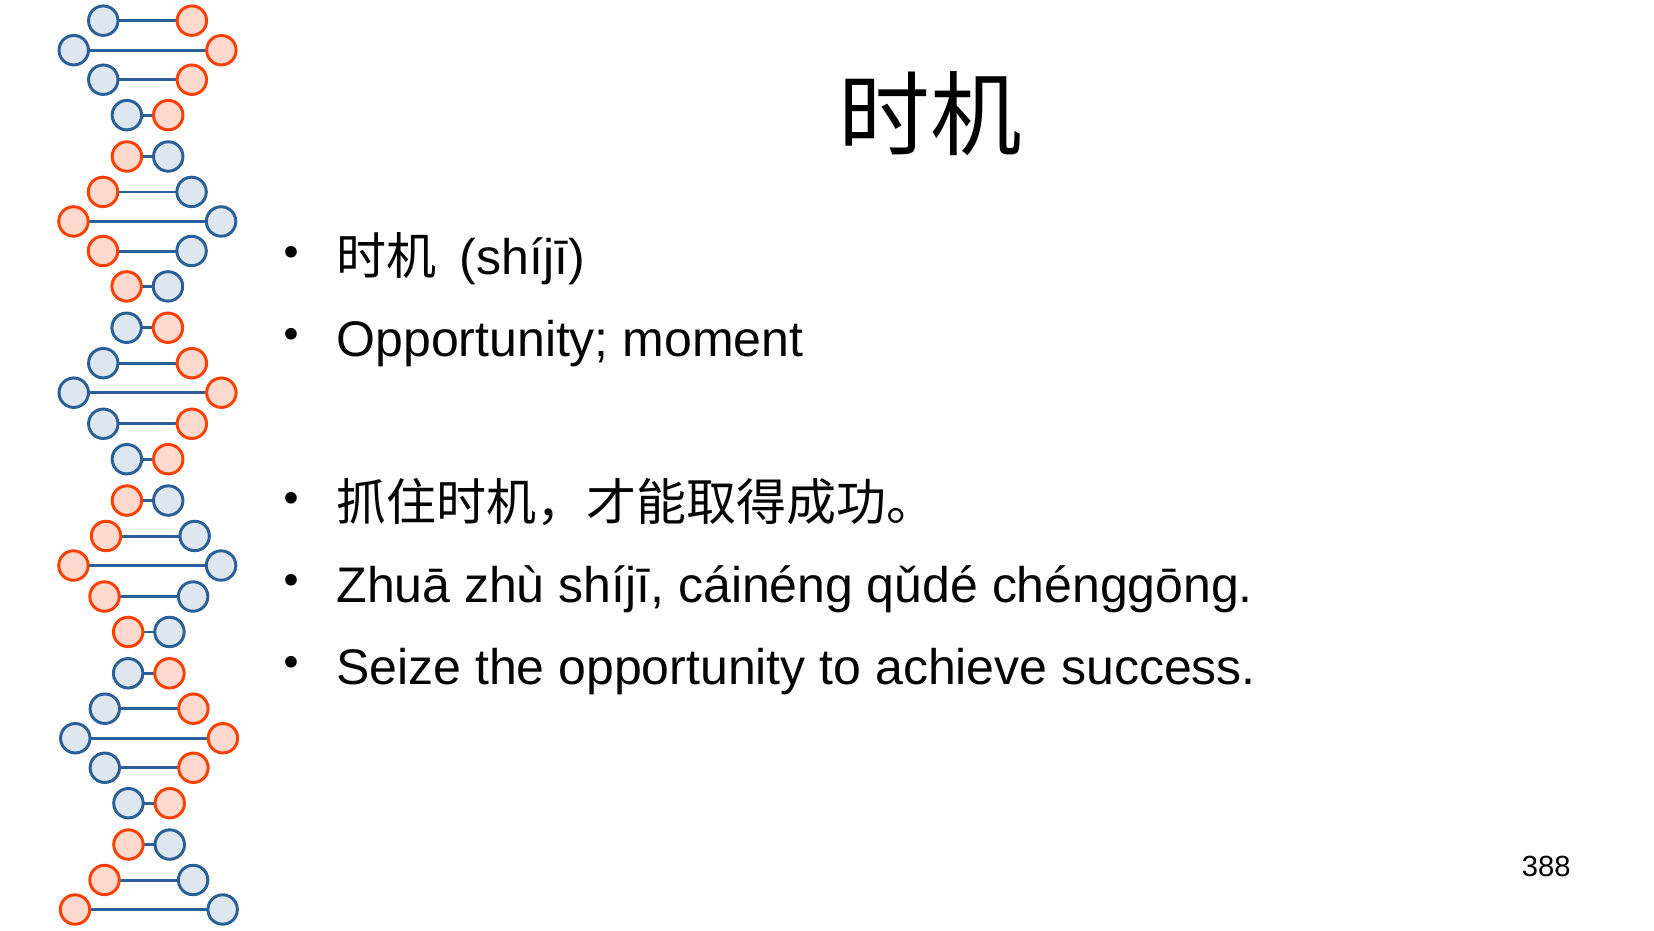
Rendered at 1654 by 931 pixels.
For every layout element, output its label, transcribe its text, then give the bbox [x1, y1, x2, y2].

list 时机 (shíjī) Opportunity; moment 抓住时机，才能取得成功。 Zhuā zhù shíjī, cáinéng qǔdé chénggōng. Seize the opportunity to achieve success. [265, 224, 1595, 764]
title 时机 [265, 35, 1595, 189]
